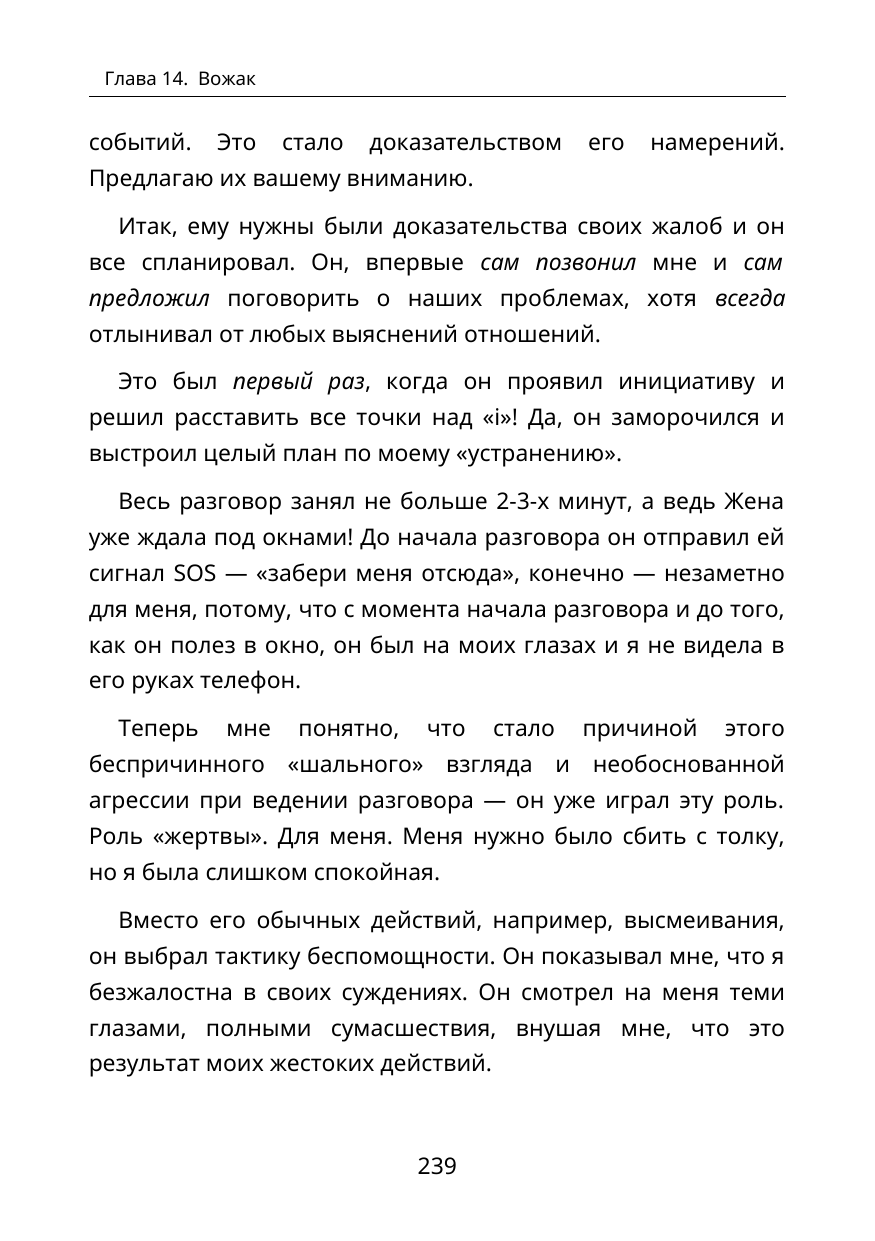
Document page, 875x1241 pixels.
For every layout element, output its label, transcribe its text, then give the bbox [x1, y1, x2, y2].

text Это был первый раз, когда он проявил инициативу и решил расставить все точки над «i»! Да, он заморочился и выстроил целый план по моему «устранению». [88, 365, 786, 468]
text событий. Это стало доказательством его намерений. Предлагаю их вашему вниманию. [88, 126, 786, 193]
text Итак, ему нужны были доказательства своих жалоб и он все спланировал. Он, впервые сам позвонил мне и сам предложил поговорить о наших проблемах, хотя всегда отлынивал от любых выяснений отношений. [88, 210, 786, 349]
text Весь разговор занял не больше 2-3-х минут, а ведь Жена уже ждала под окнами! До начала разговора он отправил ей сигнал SOS — «забери меня отсюда», конечно — незаметно для меня, потому, что с момента начала разговора и до того, как он полез в окно, он был на моих глазах и я не видела в его руках телефон. [88, 485, 786, 696]
text Вместо его обычных действий, например, высмеивания, он выбрал тактику беспомощности. Он показывал мне, что я безжалостна в своих суждениях. Он смотрел на меня теми глазами, полными сумасшествия, внушая мне, что это результат моих жестоких действий. [88, 904, 786, 1079]
text Теперь мне понятно, что стало причиной этого беспричинного «шального» взгляда и необоснованной агрессии при ведении разговора — он уже играл эту роль. Роль «жертвы». Для меня. Меня нужно было сбить с толку, но я была слишком спокойная. [88, 712, 786, 887]
